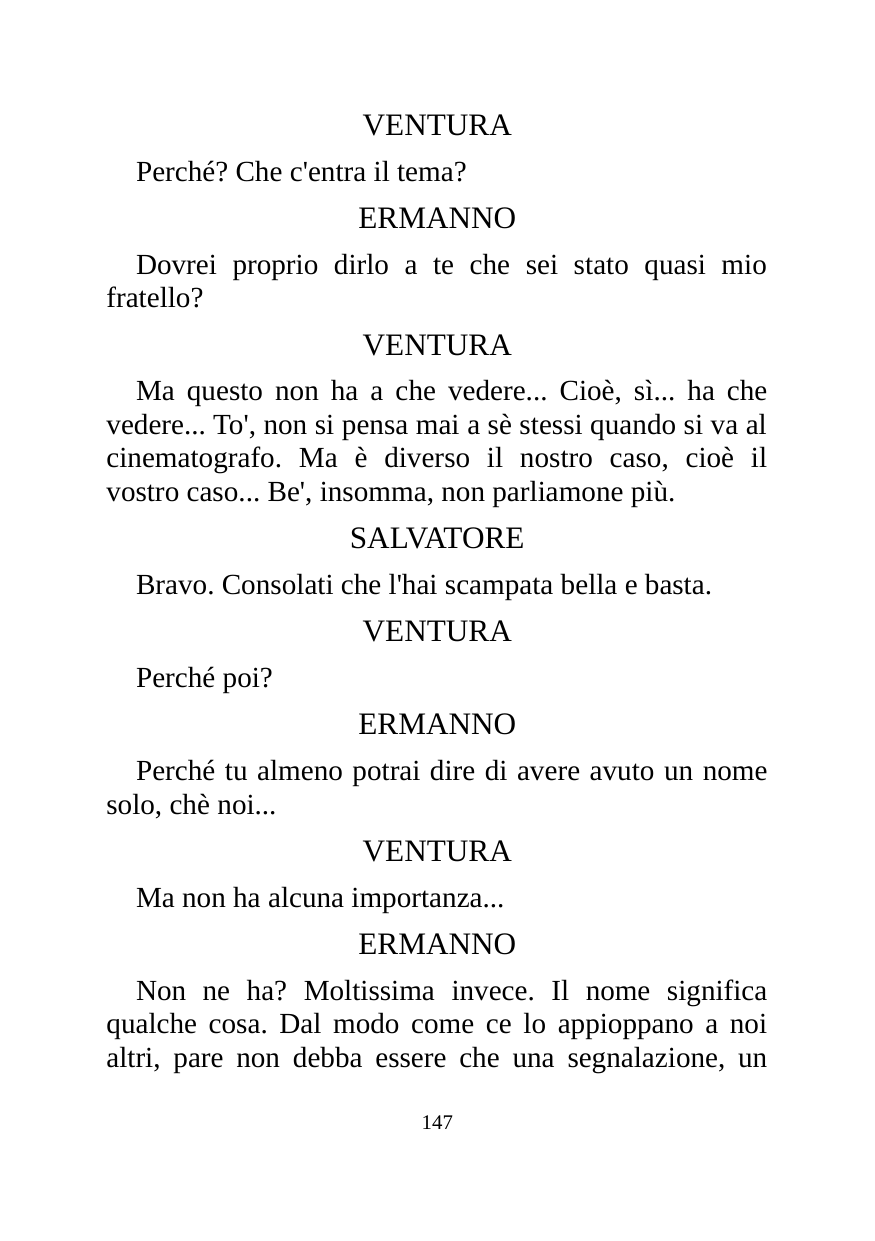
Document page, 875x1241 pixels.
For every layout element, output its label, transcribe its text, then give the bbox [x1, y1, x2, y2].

text Perché tu almeno potrai dire di avere avuto un nome solo, chè noi... [106, 753, 768, 820]
text Perché poi? [106, 660, 768, 694]
text VENTURA [106, 832, 768, 868]
text VENTURA [106, 326, 768, 362]
text SALVATORE [106, 519, 768, 555]
text Ma non ha alcuna importanza... [106, 880, 768, 913]
text VENTURA [106, 106, 768, 142]
text Bravo. Consolati che l'hai scampata bella e basta. [106, 567, 768, 601]
text ERMANNO [106, 199, 768, 235]
text Perché? Che c'entra il tema? [106, 154, 768, 187]
text Ma questo non ha a che vedere... Cioè, sì... ha che vedere... To', non si pensa mai a sè stessi quando si va al cinematografo. Ma è diverso il nostro caso, cioè il vostro caso... Be', insomma, non parliamone più. [106, 373, 768, 508]
text Non ne ha? Moltissima invece. Il nome significa qualche cosa. Dal modo come ce lo appioppano a noi altri, pare non debba essere che una segnalazione, un [106, 973, 768, 1073]
text Dovrei proprio dirlo a te che sei stato quasi mio fratello? [106, 247, 768, 314]
text ERMANNO [106, 925, 768, 961]
text ERMANNO [106, 706, 768, 741]
text VENTURA [106, 612, 768, 648]
